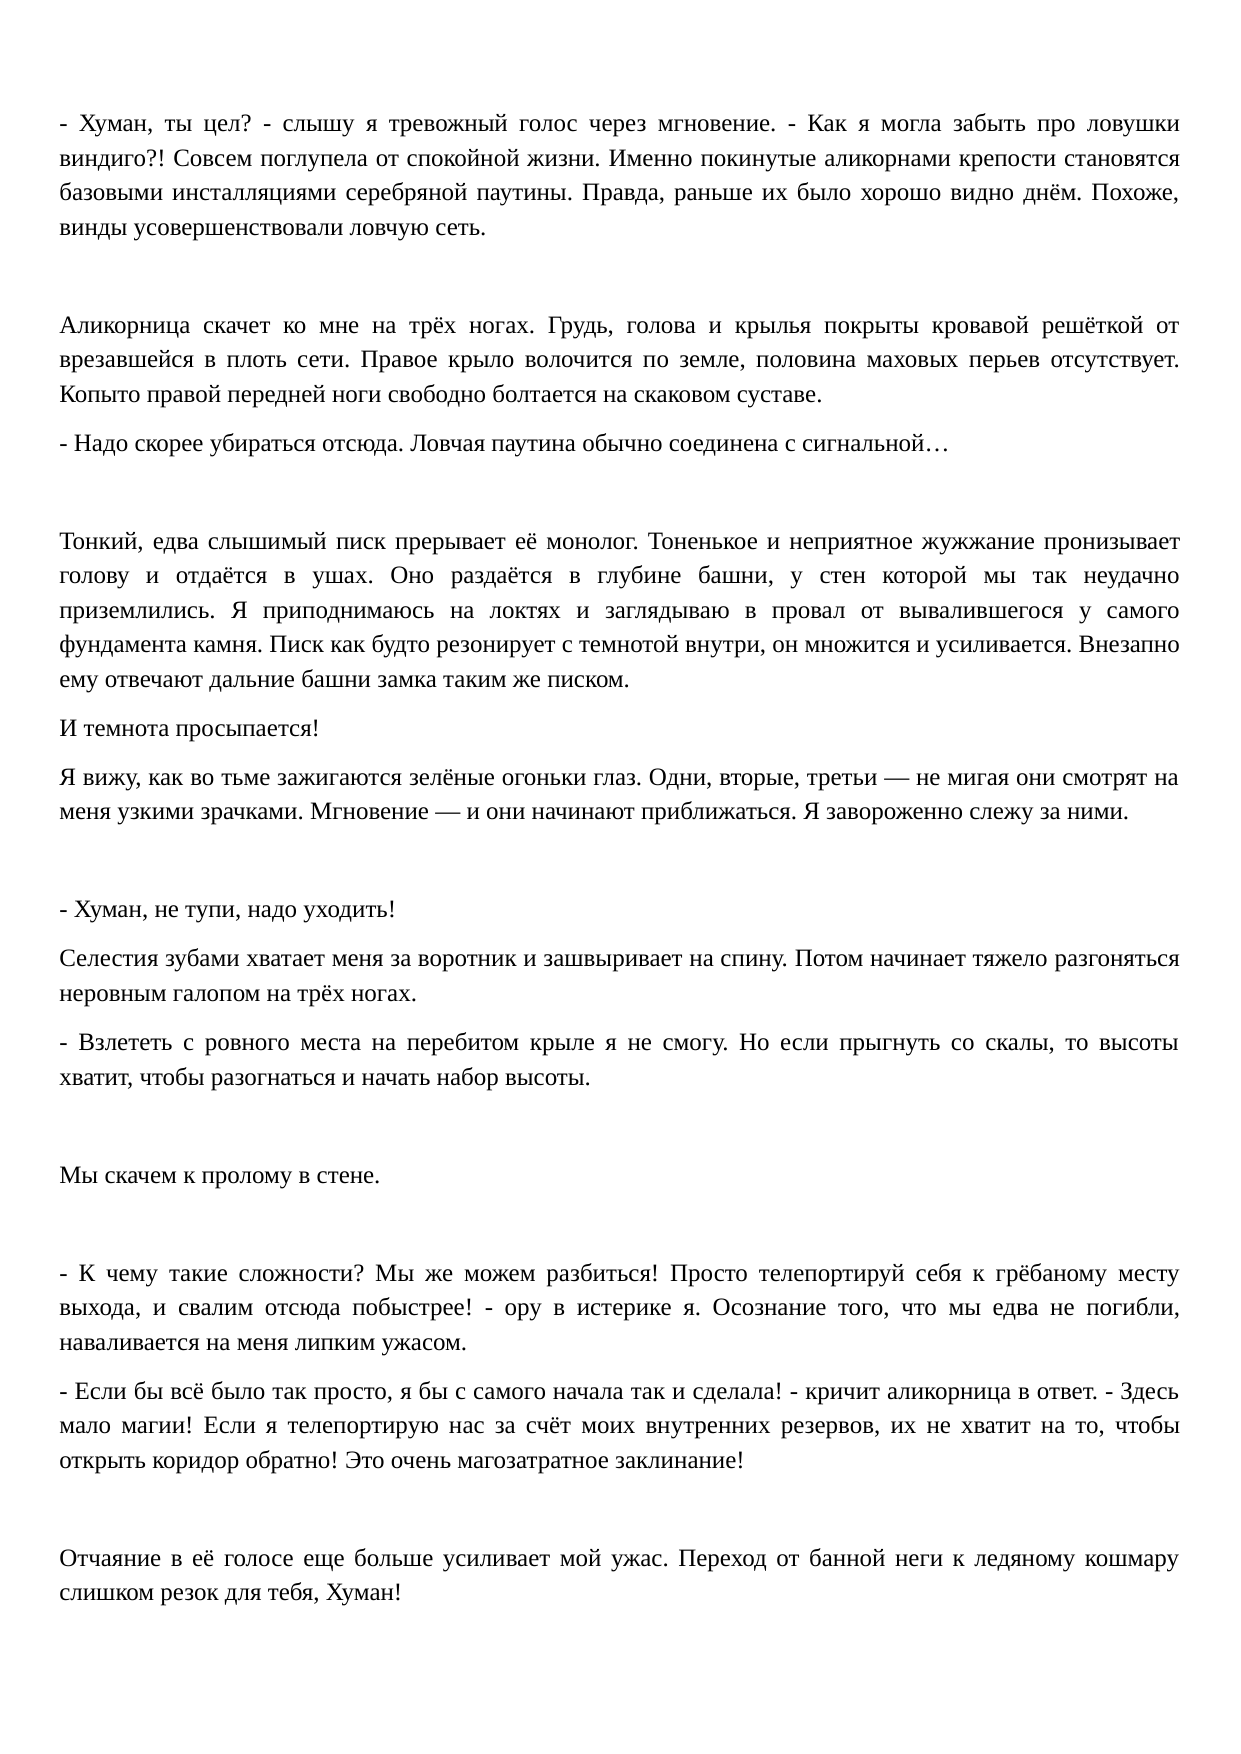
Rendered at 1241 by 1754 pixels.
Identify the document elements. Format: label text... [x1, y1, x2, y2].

text - Хуман, не тупи, надо уходить! [59, 894, 1181, 923]
text - Если бы всё было так просто, я бы с самого начала так и сделала! - кричит аликорница в ответ. - Здесь мало магии! Если я телепортирую нас за счёт моих внутренних резервов, их не хватит на то, чтобы открыть коридор обратно! Это очень магозатратное заклинание! [59, 1376, 1181, 1473]
text Аликорница скачет ко мне на трёх ногах. Грудь, голова и крылья покрыты кровавой решёткой от врезавшейся в плоть сети. Правое крыло волочится по земле, половина маховых перьев отсутствует. Копыто правой передней ноги свободно болтается на скаковом суставе. [59, 310, 1181, 407]
text - Взлететь с ровного места на перебитом крыле я не смогу. Но если прыгнуть со скалы, то высоты хватит, чтобы разогнаться и начать набор высоты. [59, 1027, 1181, 1090]
text Мы скачем к пролому в стене. [59, 1160, 1181, 1188]
text - Надо скорее убираться отсюда. Ловчая паутина обычно соединена с сигнальной… [59, 428, 1181, 456]
text И темнота просыпается! [59, 713, 1181, 742]
text Я вижу, как во тьме зажигаются зелёные огоньки глаз. Одни, вторые, третьи — не мигая они смотрят на меня узкими зрачками. Мгновение — и они начинают приближаться. Я завороженно слежу за ними. [59, 762, 1181, 825]
text Тонкий, едва слышимый писк прерывает её монолог. Тоненькое и неприятное жужжание пронизывает голову и отдаётся в ушах. Оно раздаётся в глубине башни, у стен которой мы так неудачно приземлились. Я приподнимаюсь на локтях и заглядываю в провал от вывалившегося у самого фундамента камня. Писк как будто резонирует с темнотой внутри, он множится и усиливается. Внезапно ему отвечают дальние башни замка таким же писком. [59, 526, 1181, 692]
text - К чему такие сложности? Мы же можем разбиться! Просто телепортируй себя к грёбаному месту выхода, и свалим отсюда побыстрее! - ору в истерике я. Осознание того, что мы едва не погибли, наваливается на меня липким ужасом. [59, 1258, 1181, 1356]
text Селестия зубами хватает меня за воротник и зашвыривает на спину. Потом начинает тяжело разгоняться неровным галопом на трёх ногах. [59, 943, 1181, 1007]
text - Хуман, ты цел? - слышу я тревожный голос через мгновение. - Как я могла забыть про ловушки виндиго?! Совсем поглупела от спокойной жизни. Именно покинутые аликорнами крепости становятся базовыми инсталляциями серебряной паутины. Правда, раньше их было хорошо видно днём. Похоже, винды усовершенствовали ловчую сеть. [59, 108, 1181, 240]
text Отчаяние в её голосе еще больше усиливает мой ужас. Переход от банной неги к ледяному кошмару слишком резок для тебя, Хуман! [59, 1543, 1181, 1606]
